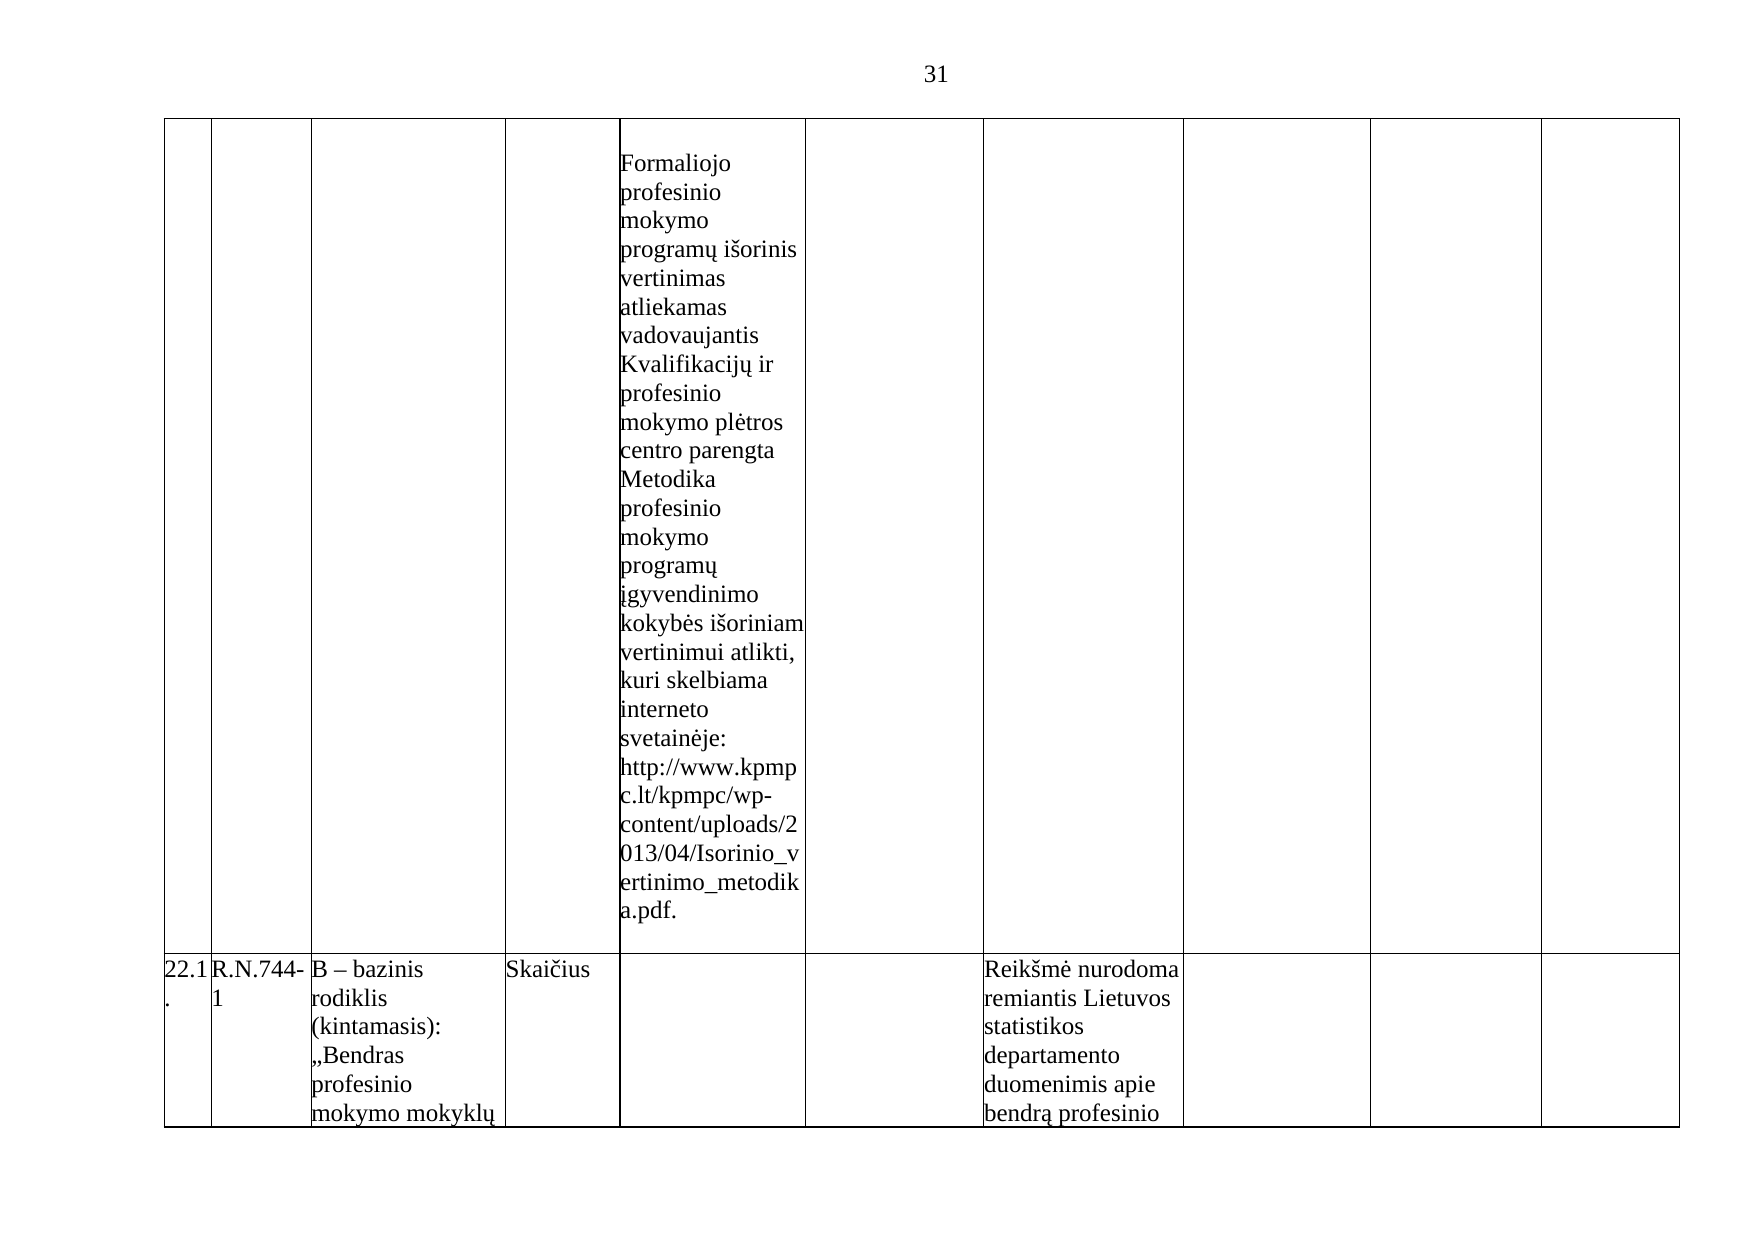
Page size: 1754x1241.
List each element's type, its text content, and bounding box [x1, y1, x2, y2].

table_cell [312, 119, 505, 953]
table_cell [1371, 119, 1541, 953]
table_cell [621, 954, 805, 1126]
table_cell [1542, 954, 1679, 1126]
table_cell Reikšmė nurodoma remiantis Lietuvos statistikos departamento duomenimis apie bendrą profesinio [984, 954, 1183, 1126]
table_cell [212, 119, 311, 953]
table_cell [1184, 954, 1370, 1126]
table_cell B – bazinis rodiklis (kintamasis): „Bendras profesinio mokymo mokyklų [312, 954, 505, 1126]
table_cell [506, 119, 619, 953]
table_cell 22.1. [165, 954, 211, 1126]
table_cell [1184, 119, 1370, 953]
table_cell R.N.744-1 [212, 954, 311, 1126]
table_cell [1371, 954, 1541, 1126]
table_cell [984, 119, 1183, 953]
table_cell [165, 119, 211, 953]
table_cell Skaičius [506, 954, 619, 1126]
table_cell [806, 119, 983, 953]
table_cell Formaliojo profesinio mokymo programų išorinis vertinimas atliekamas vadovaujantis Kvalifikacijų ir profesinio mokymo plėtros centro parengta Metodika profesinio mokymo programų įgyvendinimo kokybės išoriniam vertinimui atlikti, kuri skelbiama interneto svetainėje: http://www.kpmpc.lt/kpmpc/wp-content/uploads/2013/04/Isorinio_vertinimo_metodika.pdf. [621, 119, 805, 953]
table_cell [806, 954, 983, 1126]
table_cell [1542, 119, 1679, 953]
